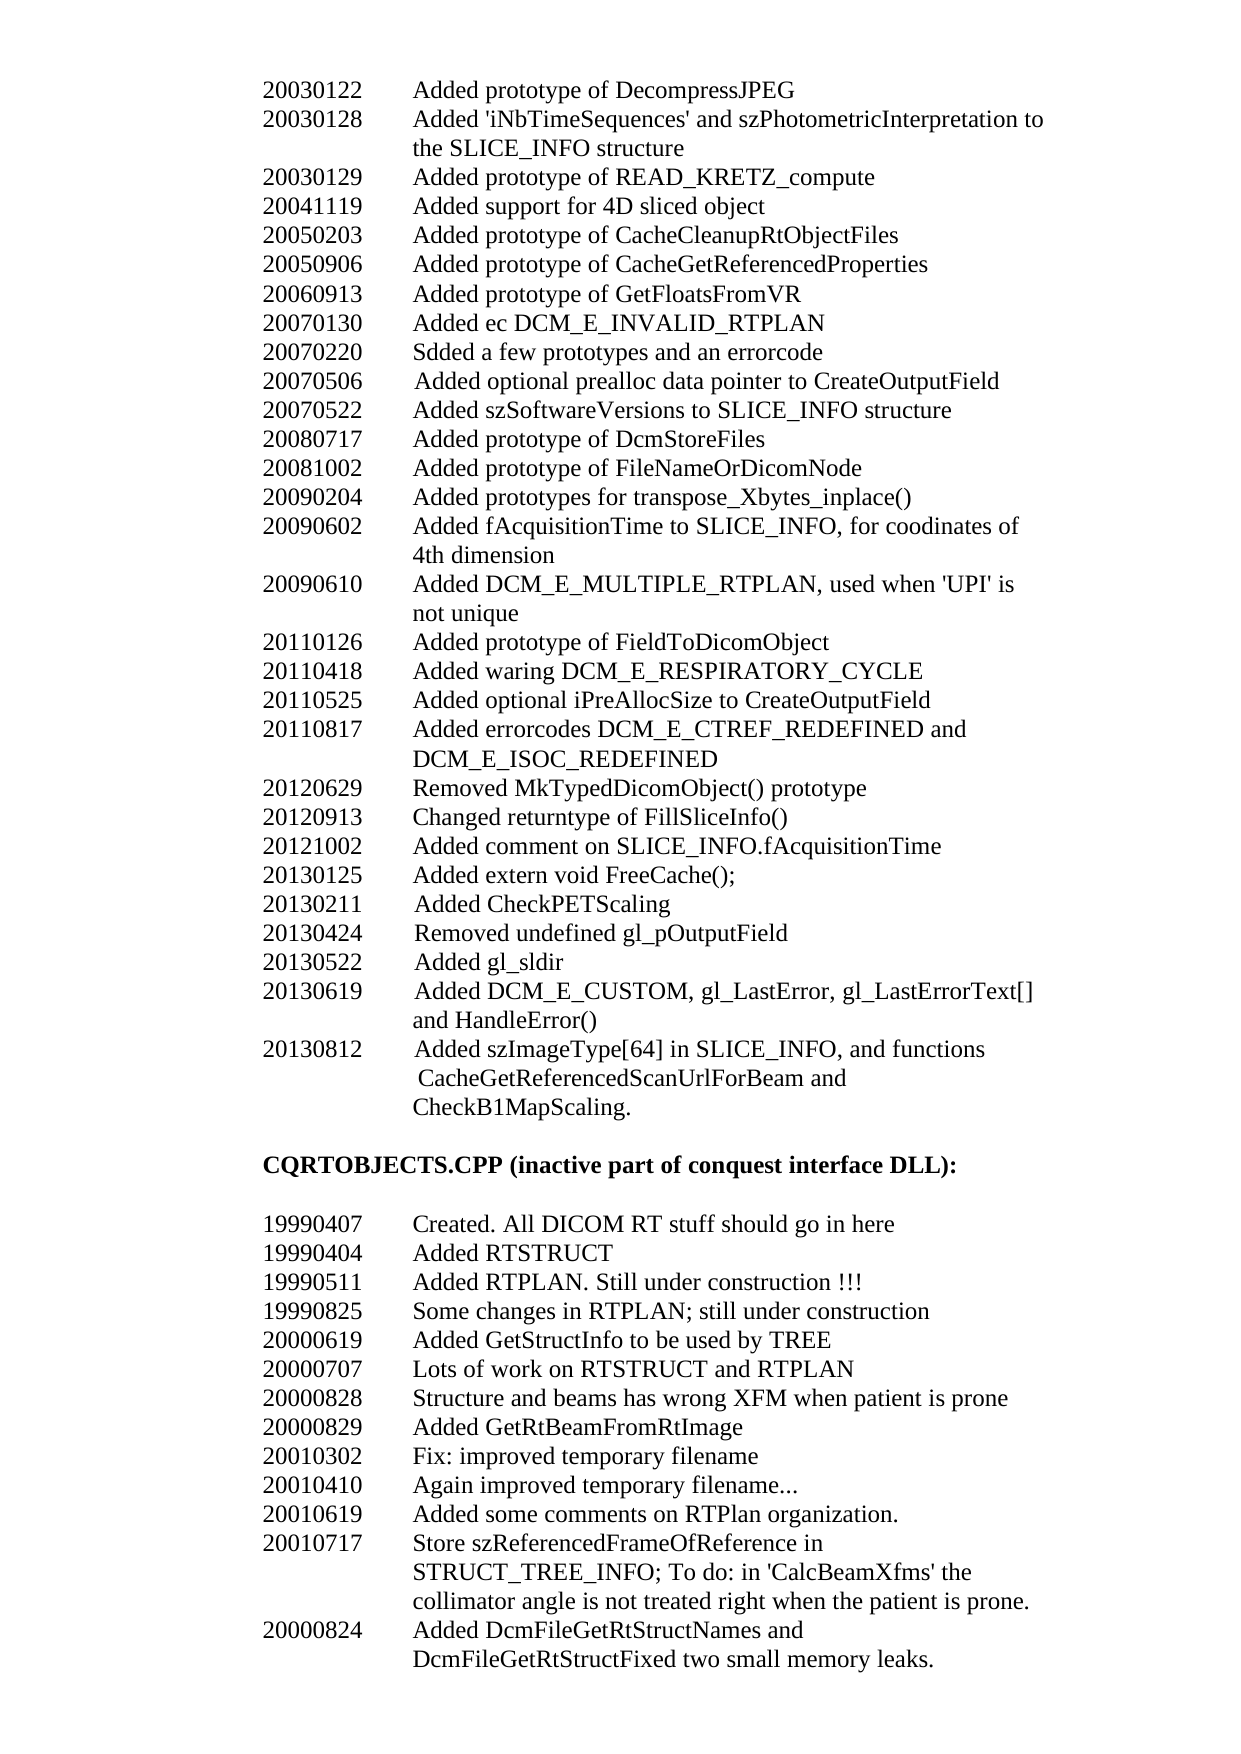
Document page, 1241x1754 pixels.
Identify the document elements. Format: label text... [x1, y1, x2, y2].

text 20070130 Added ec DCM_E_INVALID_RTPLAN [187, 307, 1053, 337]
text 20041119 Added support for 4D sliced object [187, 191, 1053, 220]
text 20070506 Added optional prealloc data pointer to CreateOutputField [187, 366, 1053, 395]
text 20050203 Added prototype of CacheCleanupRtObjectFiles [187, 220, 1053, 249]
text 20130619 Added DCM_E_CUSTOM, gl_LastError, gl_LastErrorText[] and HandleError() [262, 976, 1053, 1034]
text 20120629 Removed MkTypedDicomObject() prototype [262, 772, 1053, 802]
text 20090602 Added fAcquisitionTime to SLICE_INFO, for coodinates of 4th dimension [262, 511, 1053, 569]
text 20000828 Structure and beams has wrong XFM when patient is prone [187, 1383, 1053, 1412]
text 20030129 Added prototype of READ_KRETZ_compute [187, 162, 1053, 191]
text 20120913 Changed returntype of FillSliceInfo() [262, 802, 1053, 831]
text 20060913 Added prototype of GetFloatsFromVR [187, 278, 1053, 307]
text 20050906 Added prototype of CacheGetReferencedProperties [187, 249, 1053, 278]
text 20110525 Added optional iPreAllocSize to CreateOutputField [262, 685, 1053, 714]
text 20080717 Added prototype of DcmStoreFiles [187, 424, 1053, 453]
text 20110817 Added errorcodes DCM_E_CTREF_REDEFINED and DCM_E_ISOC_REDEFINED [262, 714, 1053, 772]
text 20010619 Added some comments on RTPlan organization. [187, 1499, 1053, 1528]
text 19990825 Some changes in RTPLAN; still under construction [187, 1296, 1053, 1325]
text 20010302 Fix: improved temporary filename [187, 1441, 1053, 1470]
text 19990404 Added RTSTRUCT [187, 1237, 1053, 1267]
text 20081002 Added prototype of FileNameOrDicomNode [187, 453, 1053, 482]
text 20090610 Added DCM_E_MULTIPLE_RTPLAN, used when 'UPI' is not unique [262, 569, 1053, 627]
text 20000619 Added GetStructInfo to be used by TREE [187, 1325, 1053, 1354]
text 20030128 Added 'iNbTimeSequences' and szPhotometricInterpretation to the SLICE_INFO structure [187, 104, 1053, 162]
text 20110126 Added prototype of FieldToDicomObject [262, 627, 1053, 656]
text 19990511 Added RTPLAN. Still under construction !!! [187, 1267, 1053, 1296]
text 20000824 Added DcmFileGetRtStructNames and DcmFileGetRtStructFixed two small memory leaks. [187, 1615, 1053, 1673]
text 20070220 Sdded a few prototypes and an errorcode [187, 337, 1053, 366]
text 20130424 Removed undefined gl_pOutputField [262, 918, 1053, 947]
text 20000829 Added GetRtBeamFromRtImage [187, 1412, 1053, 1441]
text 19990407 Created. All DICOM RT stuff should go in here [187, 1208, 1053, 1237]
text 20070522 Added szSoftwareVersions to SLICE_INFO structure [187, 395, 1053, 424]
text 20110418 Added waring DCM_E_RESPIRATORY_CYCLE [262, 656, 1053, 685]
text CQRTOBJECTS.CPP (inactive part of conquest interface DLL): [187, 1150, 1053, 1179]
text 20090204 Added prototypes for transpose_Xbytes_inplace() [187, 482, 1053, 511]
text 20130211 Added CheckPETScaling [262, 889, 1053, 918]
text 20010717 Store szReferencedFrameOfReference in STRUCT_TREE_INFO; To do: in 'CalcBeamXfms' the collimator angle is not treated right when the patient is prone. [187, 1528, 1053, 1615]
text 20010410 Again improved temporary filename... [187, 1470, 1053, 1499]
text 20130812 Added szImageType[64] in SLICE_INFO, and functions [262, 1034, 1053, 1063]
text CacheGetReferencedScanUrlForBeam and CheckB1MapScaling. [262, 1063, 1053, 1121]
text 20000707 Lots of work on RTSTRUCT and RTPLAN [187, 1354, 1053, 1383]
text 20121002 Added comment on SLICE_INFO.fAcquisitionTime [262, 831, 1053, 860]
text 20130522 Added gl_sldir [262, 947, 1053, 976]
text 20130125 Added extern void FreeCache(); [262, 860, 1053, 889]
text 20030122 Added prototype of DecompressJPEG [187, 75, 1053, 104]
